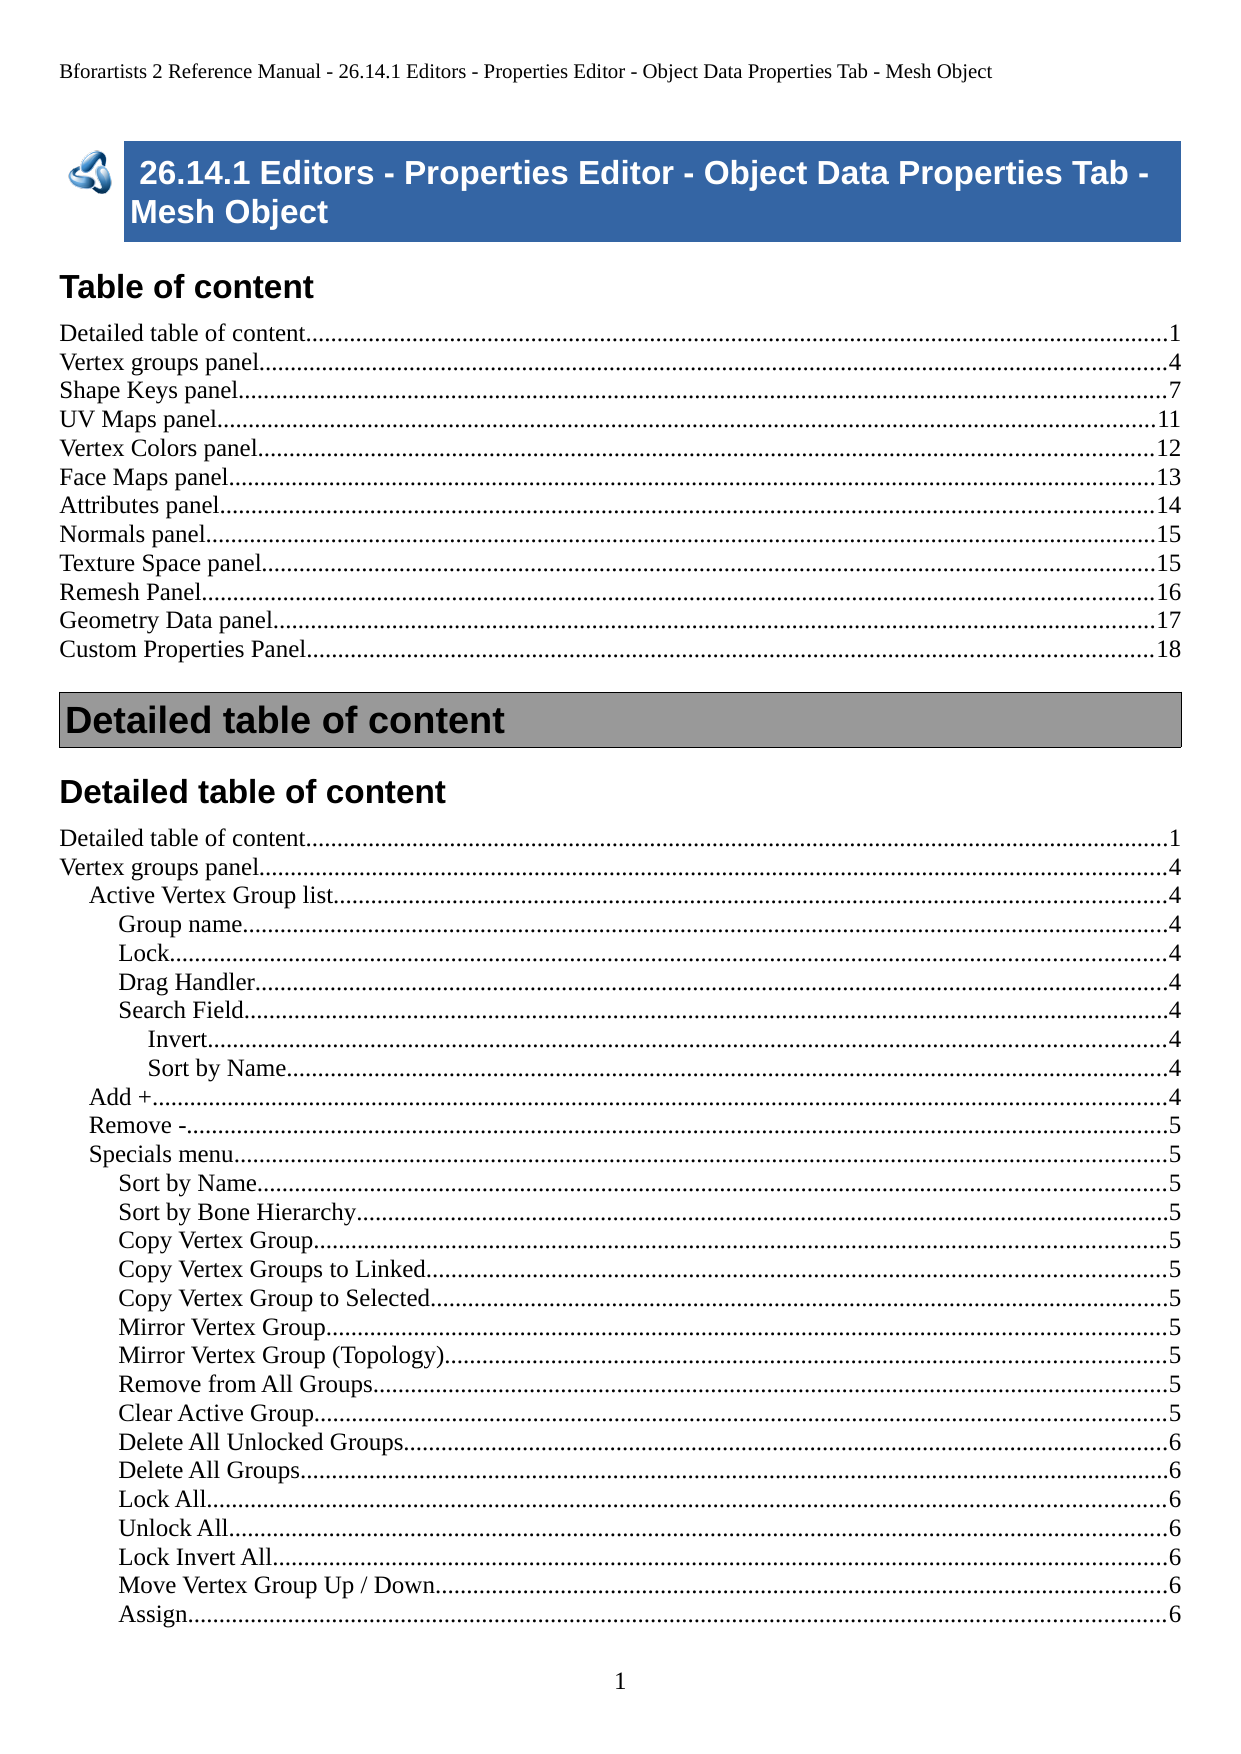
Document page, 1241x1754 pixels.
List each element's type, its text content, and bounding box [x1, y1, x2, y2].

table_header Detailed table of content [60, 693, 1181, 747]
text Copy Vertex Group to Selected 5 [118, 1283, 1181, 1312]
text Invert 4 [147, 1024, 1181, 1053]
subtitle Table of content [59, 267, 1181, 305]
text Mirror Vertex Group 5 [118, 1312, 1181, 1340]
text Vertex groups panel 4 [59, 852, 1181, 880]
table_header 26.14.1 Editors - Properties Editor - Object Data Properties Tab - Mesh Object [124, 141, 1181, 242]
text Geometry Data panel 17 [59, 605, 1181, 634]
text Custom Properties Panel 18 [59, 634, 1181, 663]
text Remove from All Groups 5 [118, 1369, 1181, 1398]
text Copy Vertex Groups to Linked 5 [118, 1254, 1181, 1283]
text Detailed table of content 1 [59, 318, 1181, 347]
text Remove - 5 [88, 1110, 1181, 1139]
text Delete All Groups 6 [118, 1455, 1181, 1484]
table_header [59, 141, 124, 242]
text Lock Invert All 6 [118, 1542, 1181, 1570]
text Sort by Name 5 [118, 1168, 1181, 1197]
text Drag Handler 4 [118, 967, 1181, 995]
text Search Field 4 [118, 995, 1181, 1024]
text Mirror Vertex Group (Topology) 5 [118, 1340, 1181, 1369]
text Normals panel 15 [59, 519, 1181, 548]
text Move Vertex Group Up / Down 6 [118, 1570, 1181, 1599]
text Remesh Panel 16 [59, 577, 1181, 605]
text Face Maps panel 13 [59, 462, 1181, 490]
text Delete All Unlocked Groups 6 [118, 1427, 1181, 1455]
text Sort by Name 4 [147, 1053, 1181, 1082]
text Add + 4 [88, 1082, 1181, 1110]
text Active Vertex Group list 4 [88, 880, 1181, 909]
text Vertex groups panel 4 [59, 347, 1181, 375]
text Unlock All 6 [118, 1513, 1181, 1542]
subtitle Detailed table of content [59, 772, 1181, 810]
text UV Maps panel 11 [59, 404, 1181, 433]
text Assign 6 [118, 1599, 1181, 1628]
text Lock All 6 [118, 1484, 1181, 1513]
text Group name 4 [118, 909, 1181, 938]
text Texture Space panel 15 [59, 548, 1181, 577]
text Lock 4 [118, 938, 1181, 967]
picture [65, 147, 114, 197]
text Shape Keys panel 7 [59, 375, 1181, 404]
text Attributes panel 14 [59, 490, 1181, 519]
text Sort by Bone Hierarchy 5 [118, 1197, 1181, 1225]
text Vertex Colors panel 12 [59, 433, 1181, 462]
text Copy Vertex Group 5 [118, 1225, 1181, 1254]
text Specials menu 5 [88, 1139, 1181, 1168]
text Clear Active Group 5 [118, 1398, 1181, 1427]
text Detailed table of content 1 [59, 823, 1181, 852]
